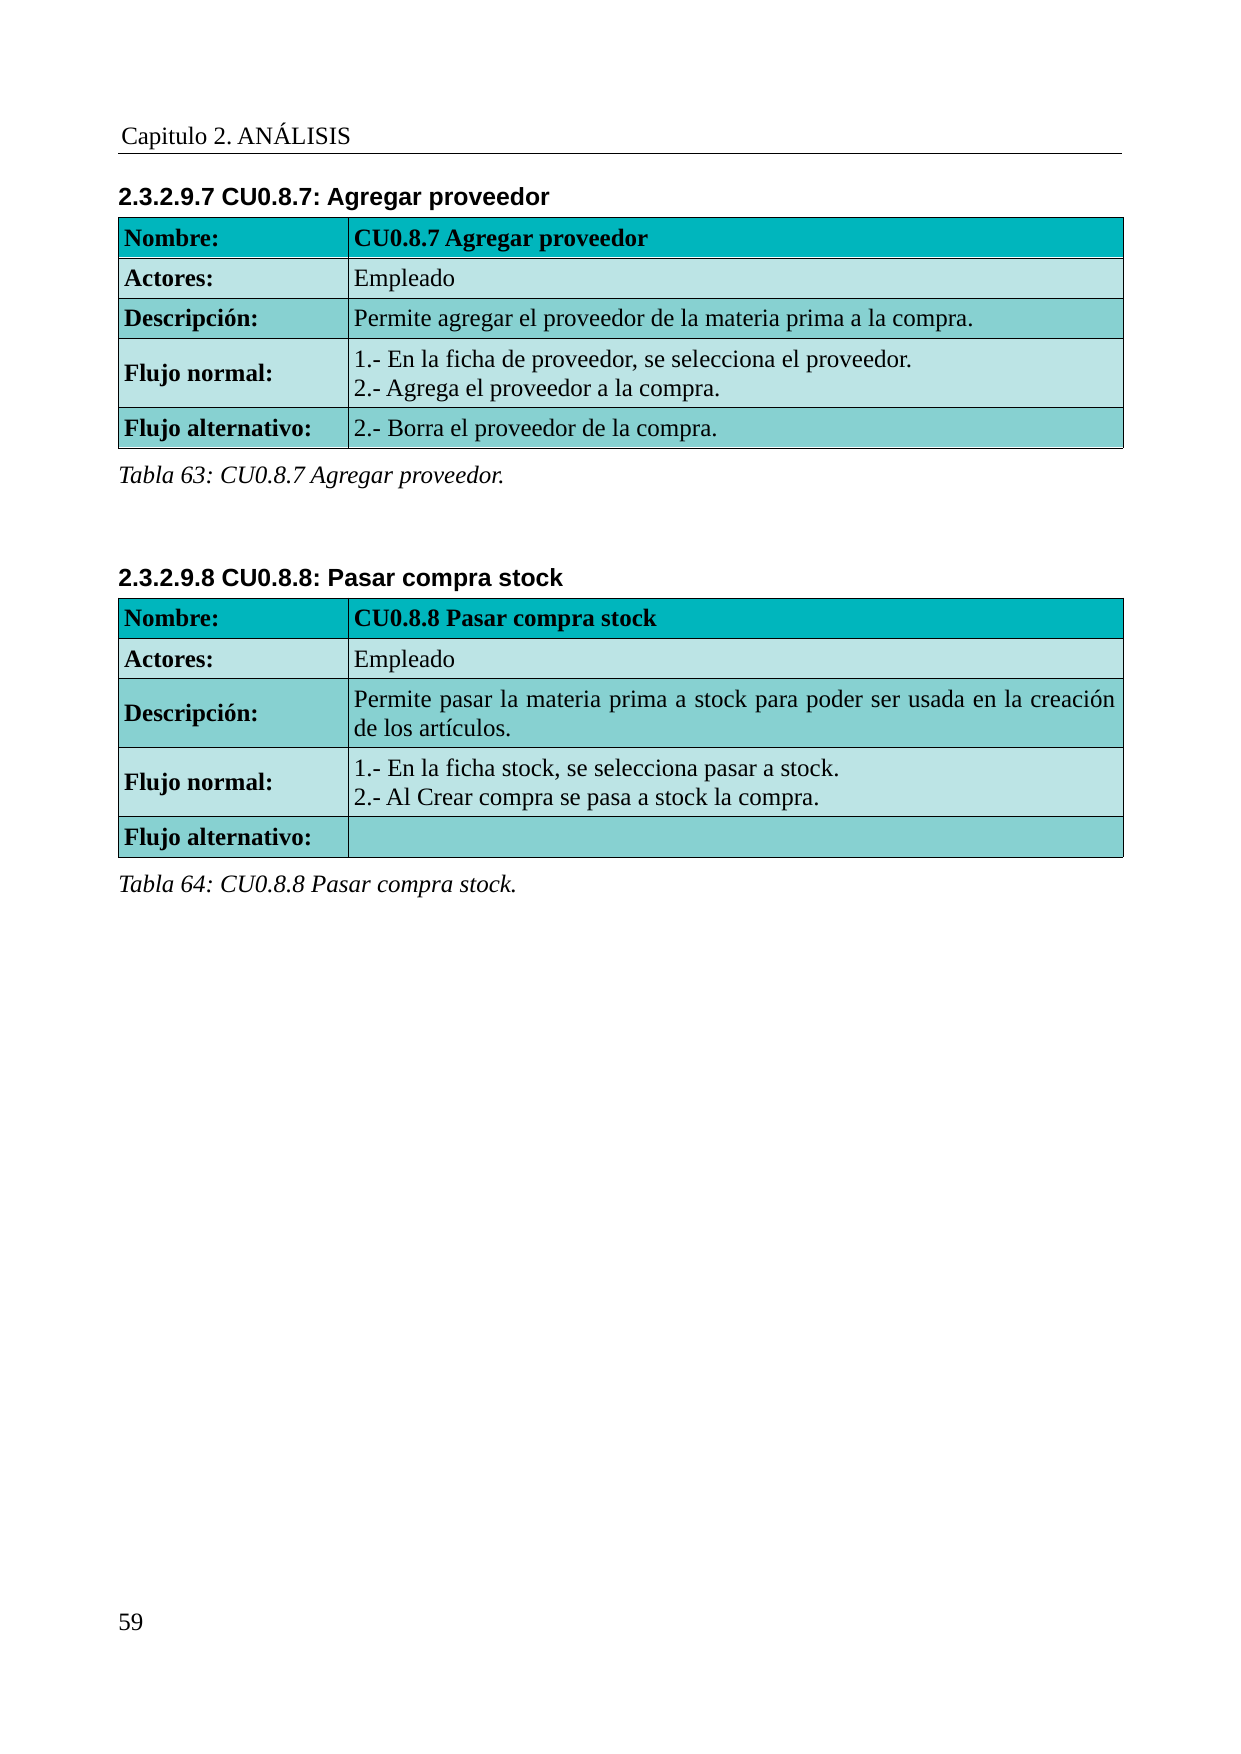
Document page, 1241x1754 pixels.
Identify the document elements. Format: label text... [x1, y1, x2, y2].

table_header Nombre: [119, 599, 348, 638]
text Tabla 63: CU0.8.7 Agregar proveedor. [118, 460, 1122, 489]
subtitle 2.3.2.9.7 CU0.8.7: Agregar proveedor [118, 182, 1122, 211]
table_cell Empleado [349, 639, 1123, 678]
table_cell [349, 817, 1123, 857]
table_cell Actores: [119, 639, 348, 678]
table_cell 1.- En la ficha de proveedor, se selecciona el proveedor. 2.- Agrega el proveedor a la compra. [349, 339, 1123, 407]
table_cell Descripción: [119, 299, 348, 338]
table_cell Flujo alternativo: [119, 408, 348, 447]
table_cell Flujo alternativo: [119, 817, 348, 857]
table_header CU0.8.8 Pasar compra stock [349, 599, 1123, 638]
table_cell Permite agregar el proveedor de la materia prima a la compra. [349, 299, 1123, 338]
table_cell 1.- En la ficha stock, se selecciona pasar a stock. 2.- Al Crear compra se pasa a stock la compra. [349, 748, 1123, 816]
table_cell Empleado [349, 259, 1123, 298]
text Tabla 64: CU0.8.8 Pasar compra stock. [118, 869, 1122, 898]
subtitle 2.3.2.9.8 CU0.8.8: Pasar compra stock [118, 563, 1122, 591]
table_cell Descripción: [119, 679, 348, 747]
table_cell Flujo normal: [119, 339, 348, 407]
table_cell Flujo normal: [119, 748, 348, 816]
table_cell Permite pasar la materia prima a stock para poder ser usada en la creación de los artículos. [349, 679, 1123, 747]
table_cell Actores: [119, 259, 348, 298]
table_header Nombre: [119, 218, 348, 257]
table_cell 2.- Borra el proveedor de la compra. [349, 408, 1123, 447]
table_header CU0.8.7 Agregar proveedor [349, 218, 1123, 257]
